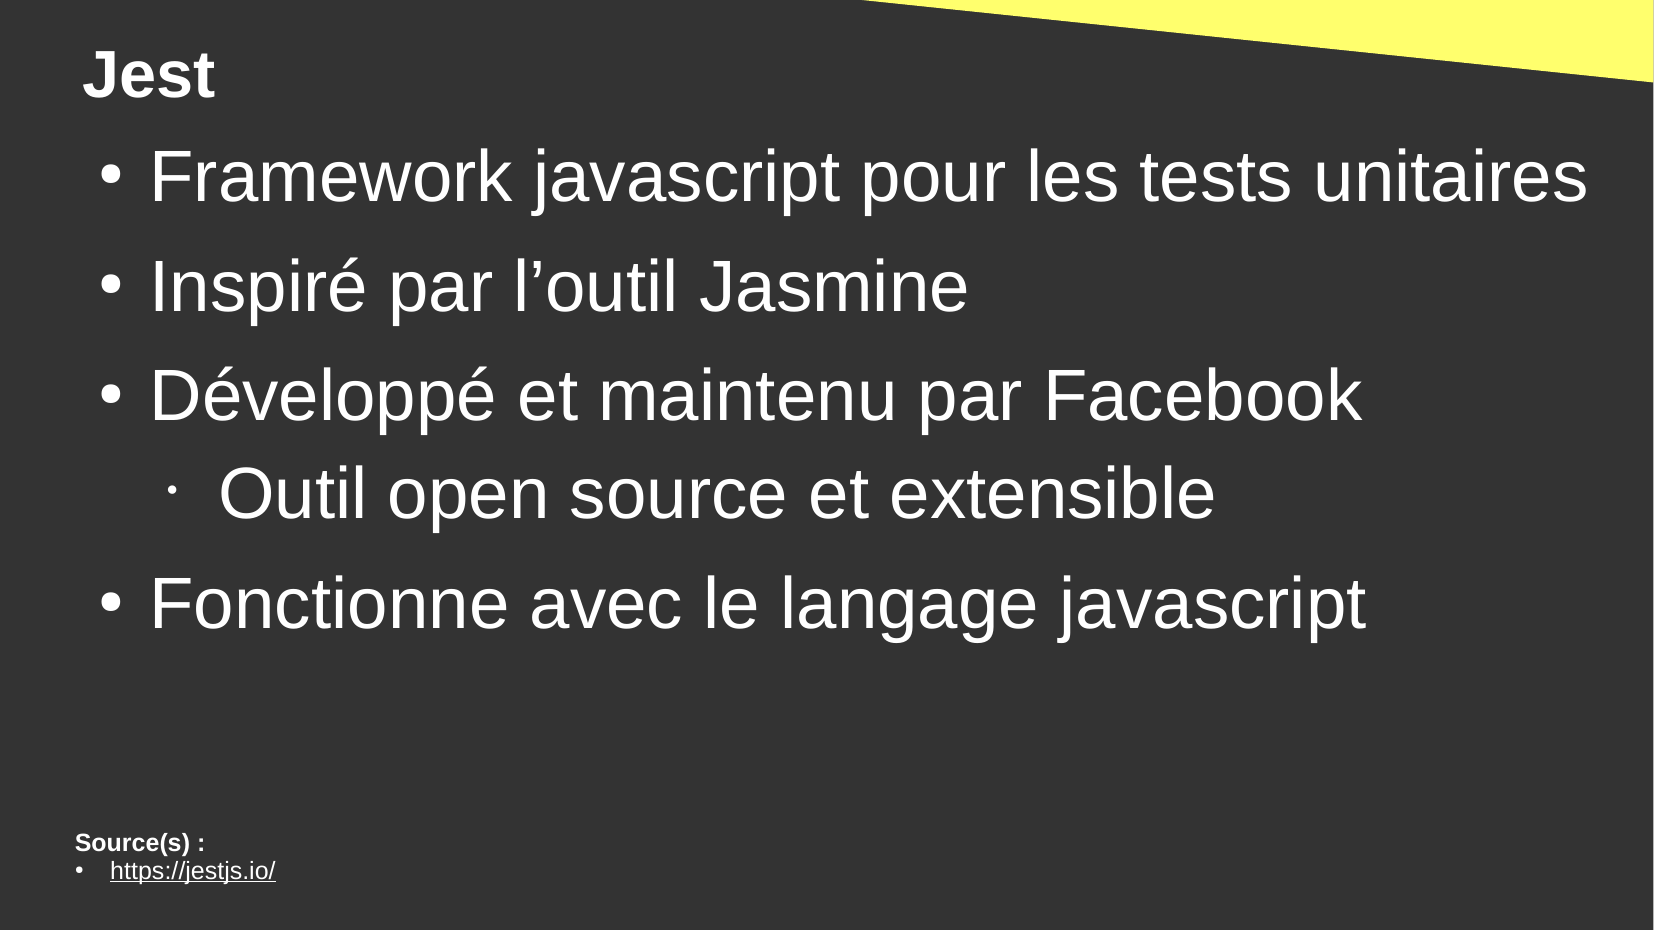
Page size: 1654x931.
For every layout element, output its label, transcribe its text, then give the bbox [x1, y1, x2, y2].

text_box [861, 0, 1654, 83]
title Jest [82, 37, 1571, 114]
list Framework javascript pour les tests unitaires Inspiré par l’outil Jasmine Développé et maintenu par Facebook Outil open source et extensible Fonctionne avec le langage javascript [80, 135, 1619, 721]
text_box Source(s) : https://jestjs.io/ [59, 821, 1546, 906]
